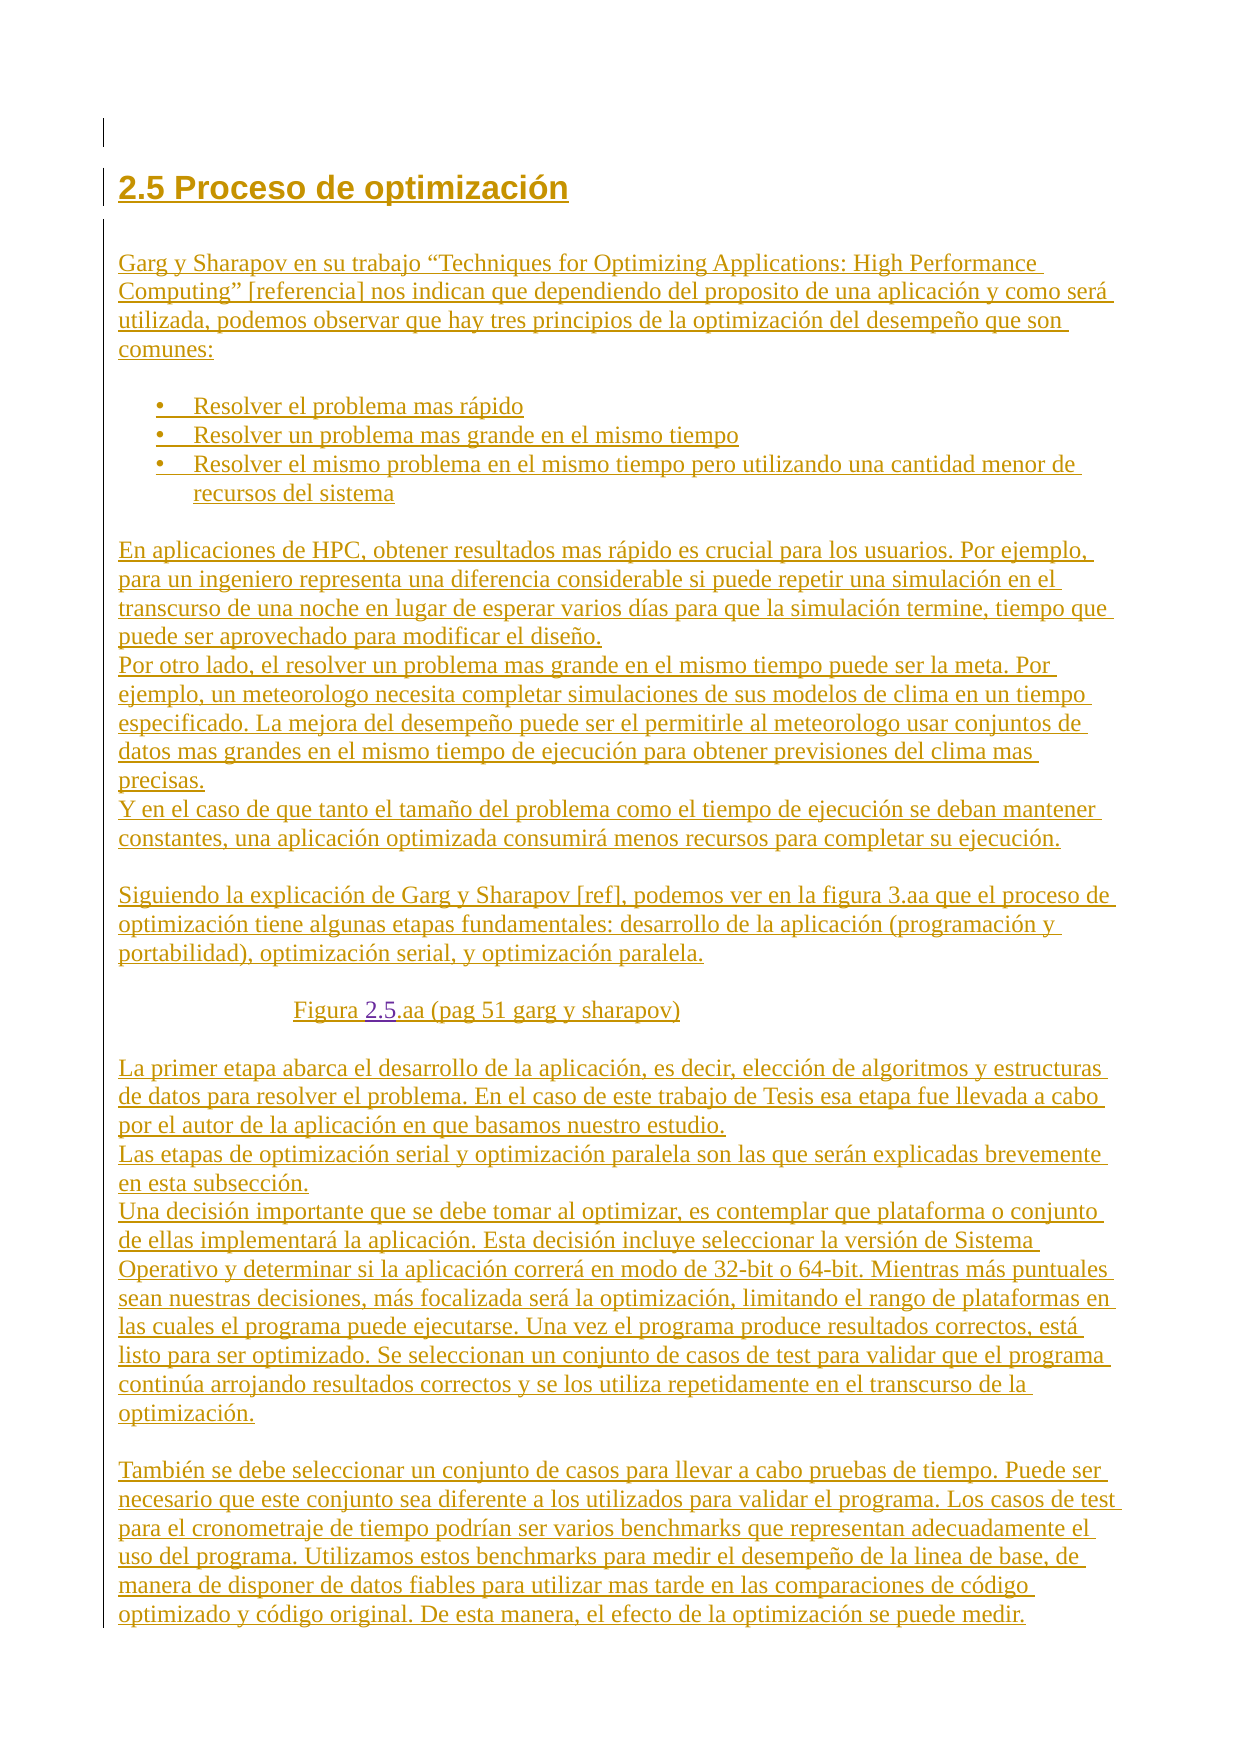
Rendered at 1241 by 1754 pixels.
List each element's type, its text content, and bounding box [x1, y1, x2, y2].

text Una decisión importante que se debe tomar al optimizar, es contemplar que plataforma o conjunto de ellas implementará la aplicación. Esta decisión incluye seleccionar la versión de Sistema Operativo y determinar si la aplicación correrá en modo de 32-bit o 64-bit. Mientras más puntuales sean nuestras decisiones, más focalizada será la optimización, limitando el rango de plataformas en las cuales el programa puede ejecutarse. Una vez el programa produce resultados correctos, está listo para ser optimizado. Se seleccionan un conjunto de casos de test para validar que el programa continúa arrojando resultados correctos y se los utiliza repetidamente en el transcurso de la optimización. [118, 1196, 1122, 1426]
list Resolver el problema mas rápido [156, 391, 1122, 420]
subtitle 2.5 Proceso de optimización [118, 168, 1122, 206]
text En aplicaciones de HPC, obtener resultados mas rápido es crucial para los usuarios. Por ejemplo, para un ingeniero representa una diferencia considerable si puede repetir una simulación en el transcurso de una noche en lugar de esperar varios días para que la simulación termine, tiempo que puede ser aprovechado para modificar el diseño. [118, 535, 1122, 650]
text Garg y Sharapov en su trabajo “Techniques for Optimizing Applications: High Performance Computing” [referencia] nos indican que dependiendo del proposito de una aplicación y como será utilizada, podemos observar que hay tres principios de la optimización del desempeño que son comunes: [118, 248, 1122, 363]
text Las etapas de optimización serial y optimización paralela son las que serán explicadas brevemente en esta subsección. [118, 1139, 1122, 1196]
text Y en el caso de que tanto el tamaño del problema como el tiempo de ejecución se deban mantener constantes, una aplicación optimizada consumirá menos recursos para completar su ejecución. [118, 794, 1122, 851]
text La primer etapa abarca el desarrollo de la aplicación, es decir, elección de algoritmos y estructuras de datos para resolver el problema. En el caso de este trabajo de Tesis esa etapa fue llevada a cabo por el autor de la aplicación en que basamos nuestro estudio. [118, 1053, 1122, 1139]
list Resolver un problema mas grande en el mismo tiempo [156, 420, 1122, 449]
text Figura 2.5.aa (pag 51 garg y sharapov) [293, 995, 1122, 1024]
text para el cronometraje de tiempo podrían ser varios benchmarks que representan adecuadamente el uso del programa. Utilizamos estos benchmarks para medir el desempeño de la linea de base, de manera de disponer de datos fiables para utilizar mas tarde en las comparaciones de código optimizado y código original. De esta manera, el efecto de la optimización se puede medir. [118, 1510, 1122, 1628]
list Resolver el mismo problema en el mismo tiempo pero utilizando una cantidad menor de recursos del sistema [156, 449, 1122, 506]
text Por otro lado, el resolver un problema mas grande en el mismo tiempo puede ser la meta. Por ejemplo, un meteorologo necesita completar simulaciones de sus modelos de clima en un tiempo especificado. La mejora del desempeño puede ser el permitirle al meteorologo usar conjuntos de datos mas grandes en el mismo tiempo de ejecución para obtener previsiones del clima mas precisas. [118, 650, 1122, 794]
text También se debe seleccionar un conjunto de casos para llevar a cabo pruebas de tiempo. Puede ser necesario que este conjunto sea diferente a los utilizados para validar el programa. Los casos de test [118, 1455, 1122, 1509]
text Siguiendo la explicación de Garg y Sharapov [ref], podemos ver en la figura 3.aa que el proceso de optimización tiene algunas etapas fundamentales: desarrollo de la aplicación (programación y portabilidad), optimización serial, y optimización paralela. [118, 880, 1122, 966]
